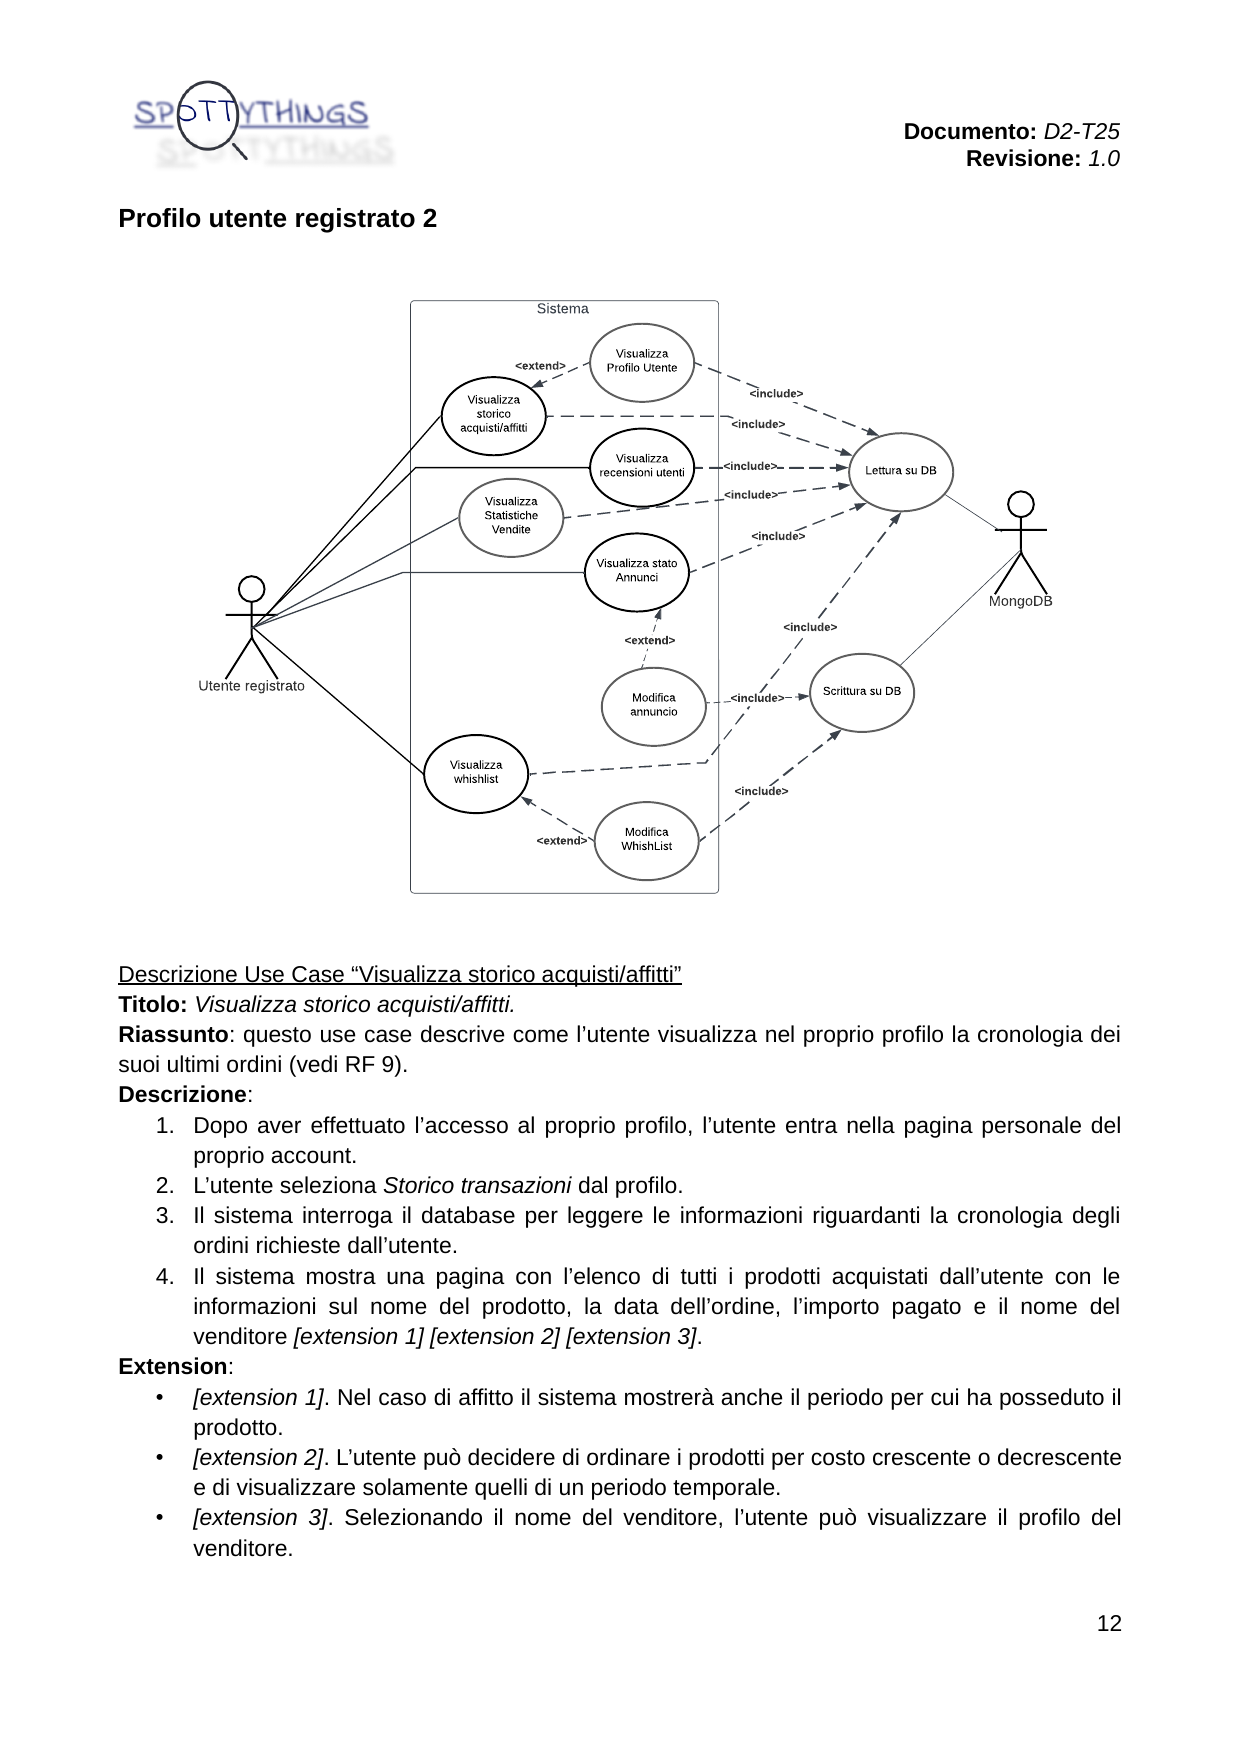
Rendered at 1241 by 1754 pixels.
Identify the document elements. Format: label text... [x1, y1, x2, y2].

text Descrizione Use Case “Visualizza storico acquisti/affitti” [118, 264, 1122, 987]
text Titolo: Visualizza storico acquisti/affitti. [118, 991, 1122, 1017]
list [extension 3]. Selezionando il nome del venditore, l’utente può visualizzare il profilo del venditore. [156, 1504, 1122, 1561]
text Descrizione: [118, 1081, 1122, 1108]
list Il sistema mostra una pagina con l’elenco di tutti i prodotti acquistati dall’utente con le informazioni sul nome del prodotto, la data dell’ordine, l’importo pagato e il nome del venditore [extension 1] [extension 2] [extension 3]. [156, 1263, 1122, 1349]
picture [123, 73, 399, 187]
subtitle Profilo utente registrato 2 [118, 203, 1122, 233]
text Extension: [118, 1353, 1122, 1380]
list Dopo aver effettuato l’accesso al proprio profilo, l’utente entra nella pagina personale del proprio account. [156, 1112, 1122, 1168]
text Riassunto: questo use case descrive come l’utente visualizza nel proprio profilo la cronologia dei suoi ultimi ordini (vedi RF 9). [118, 1021, 1122, 1078]
list [extension 2]. L’utente può decidere di ordinare i prodotti per costo crescente o decrescente e di visualizzare solamente quelli di un periodo temporale. [156, 1444, 1122, 1501]
list Il sistema interroga il database per leggere le informazioni riguardanti la cronologia degli ordini richieste dall’utente. [156, 1202, 1122, 1259]
list [extension 1]. Nel caso di affitto il sistema mostrerà anche il periodo per cui ha posseduto il prodotto. [156, 1383, 1122, 1440]
list L’utente seleziona Storico transazioni dal profilo. [156, 1172, 1122, 1198]
